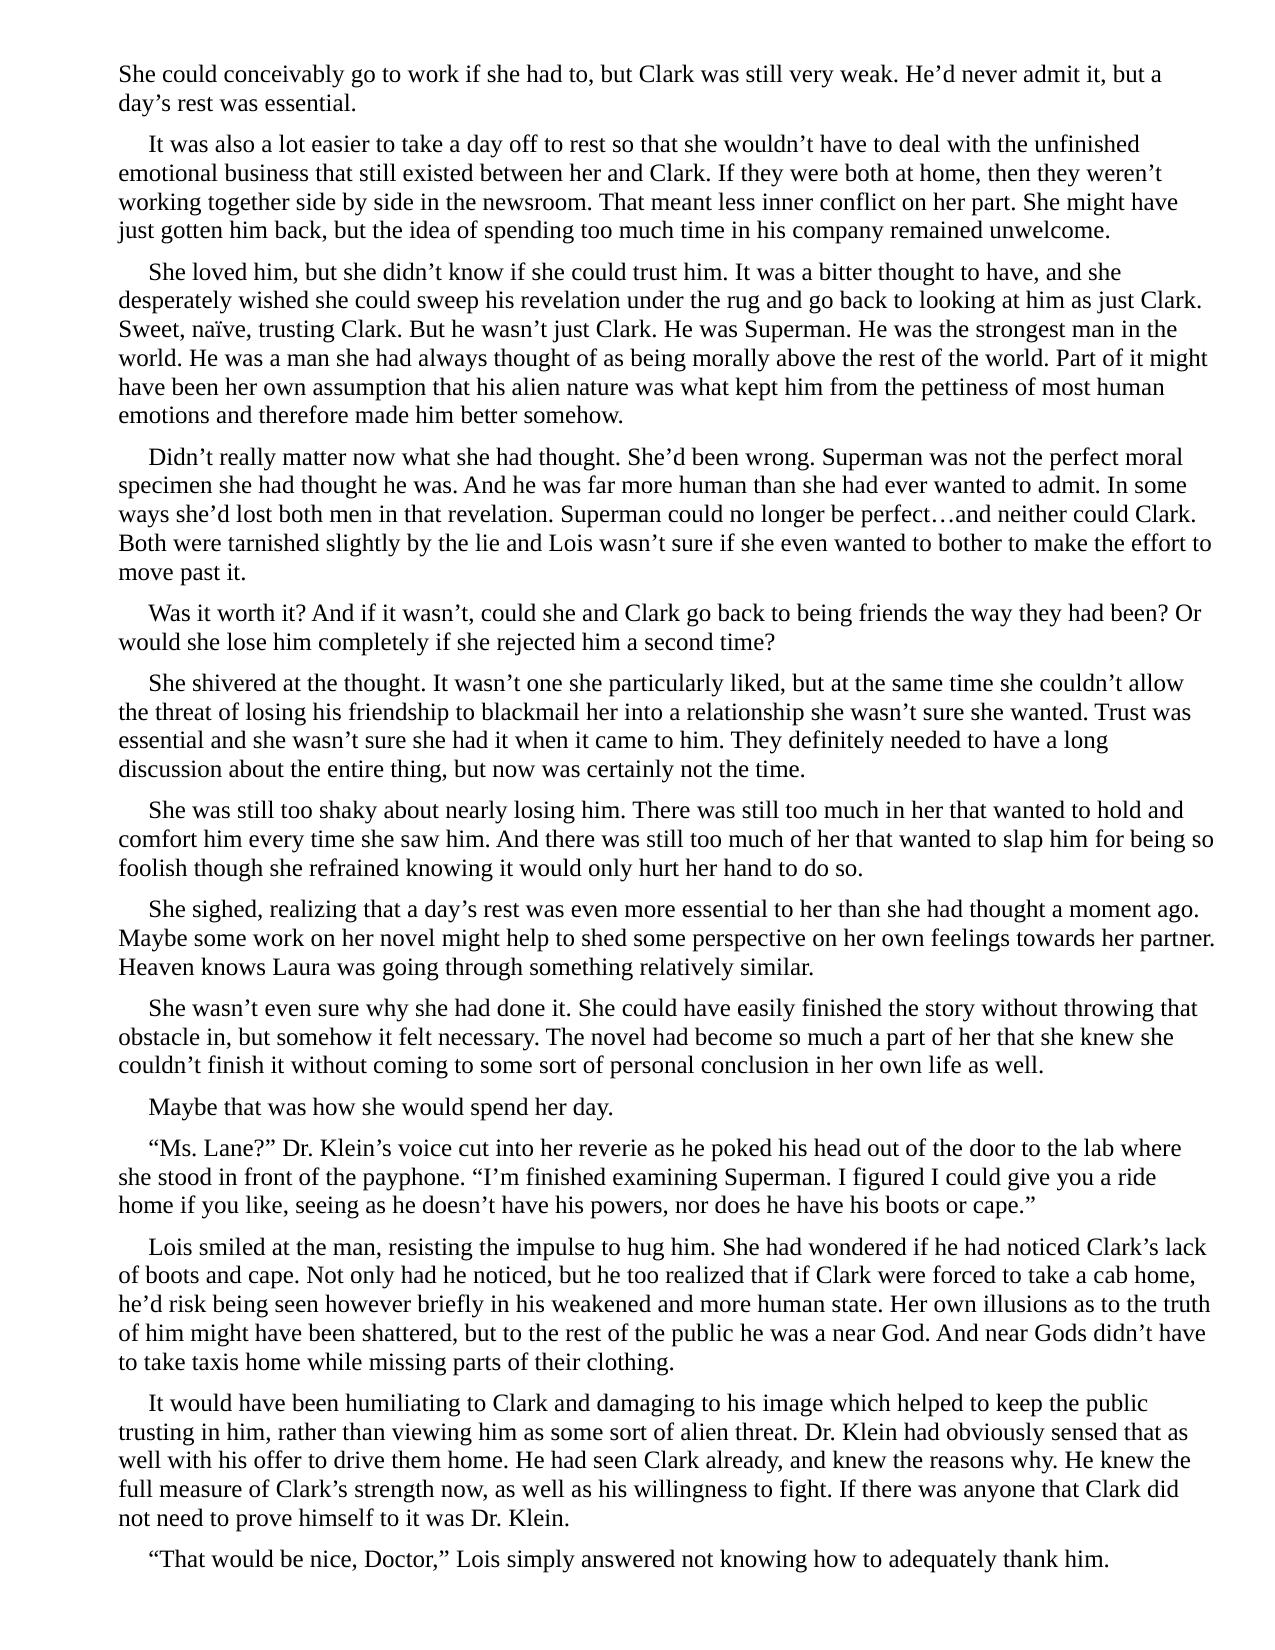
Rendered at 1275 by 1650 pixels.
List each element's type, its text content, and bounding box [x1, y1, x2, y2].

text Maybe that was how she would spend her day. [118, 1092, 1216, 1120]
text Lois smiled at the man, resisting the impulse to hug him. She had wondered if he had noticed Clark’s lack of boots and cape. Not only had he noticed, but he too realized that if Clark were forced to take a cab home, he’d risk being seen however briefly in his weakened and more human state. Her own illusions as to the truth of him might have been shattered, but to the rest of the public he was a near God. And near Gods didn’t have to take taxis home while missing parts of their clothing. [118, 1232, 1216, 1375]
text She could conceivably go to work if she had to, but Clark was still very weak. He’d never admit it, but a day’s rest was essential. [118, 59, 1216, 117]
text She loved him, but she didn’t know if she could trust him. It was a bitter thought to have, and she desperately wished she could sweep his revelation under the rug and go back to looking at him as just Clark. Sweet, naïve, trusting Clark. But he wasn’t just Clark. He was Superman. He was the strongest man in the world. He was a man she had always thought of as being morally above the rest of the world. Part of it might have been her own assumption that his alien nature was what kept him from the pettiness of most human emotions and therefore made him better somehow. [118, 257, 1216, 429]
text She was still too shaky about nearly losing him. There was still too much in her that wanted to hold and comfort him every time she saw him. And there was still too much of her that wanted to slap him for being so foolish though she refrained knowing it would only hurt her hand to do so. [118, 795, 1216, 882]
text Didn’t really matter now what she had thought. She’d been wrong. Superman was not the perfect moral specimen she had thought he was. And he was far more human than she had ever wanted to admit. In some ways she’d lost both men in that revelation. Superman could no longer be perfect…and neither could Clark. Both were tarnished slightly by the lie and Lois wasn’t sure if she even wanted to bother to make the effort to move past it. [118, 442, 1216, 585]
text It was also a lot easier to take a day off to rest so that she wouldn’t have to deal with the unfinished emotional business that still existed between her and Clark. If they were both at home, then they weren’t working together side by side in the newsroom. That meant less inner conflict on her part. She might have just gotten him back, but the idea of spending too much time in his company remained unwelcome. [118, 129, 1216, 244]
text “That would be nice, Doctor,” Lois simply answered not knowing how to adequately thank him. [118, 1544, 1216, 1573]
text She wasn’t even sure why she had done it. She could have easily finished the story without throwing that obstacle in, but somehow it felt necessary. The novel had become so much a part of her that she knew she couldn’t finish it without coming to some sort of personal conclusion in her own life as well. [118, 993, 1216, 1079]
text She sighed, realizing that a day’s rest was even more essential to her than she had thought a moment ago. Maybe some work on her novel might help to shed some perspective on her own feelings towards her partner. Heaven knows Laura was going through something relatively similar. [118, 894, 1216, 980]
text Was it worth it? And if it wasn’t, could she and Clark go back to being friends the way they had been? Or would she lose him completely if she rejected him a second time? [118, 598, 1216, 655]
text She shivered at the thought. It wasn’t one she particularly liked, but at the same time she couldn’t allow the threat of losing his friendship to blackmail her into a relationship she wasn’t sure she wanted. Trust was essential and she wasn’t sure she had it when it came to him. They definitely needed to have a long discussion about the entire thing, but now was certainly not the time. [118, 668, 1216, 783]
text “Ms. Lane?” Dr. Klein’s voice cut into her reverie as he poked his head out of the door to the lab where she stood in front of the payphone. “I’m finished examining Superman. I figured I could give you a ride home if you like, seeing as he doesn’t have his powers, nor does he have his boots or cape.” [118, 1133, 1216, 1219]
text It would have been humiliating to Clark and damaging to his image which helped to keep the public trusting in him, rather than viewing him as some sort of alien threat. Dr. Klein had obviously sensed that as well with his offer to drive them home. He had seen Clark already, and knew the reasons why. He knew the full measure of Clark’s strength now, as well as his willingness to fight. If there was anyone that Clark did not need to prove himself to it was Dr. Klein. [118, 1388, 1216, 1532]
